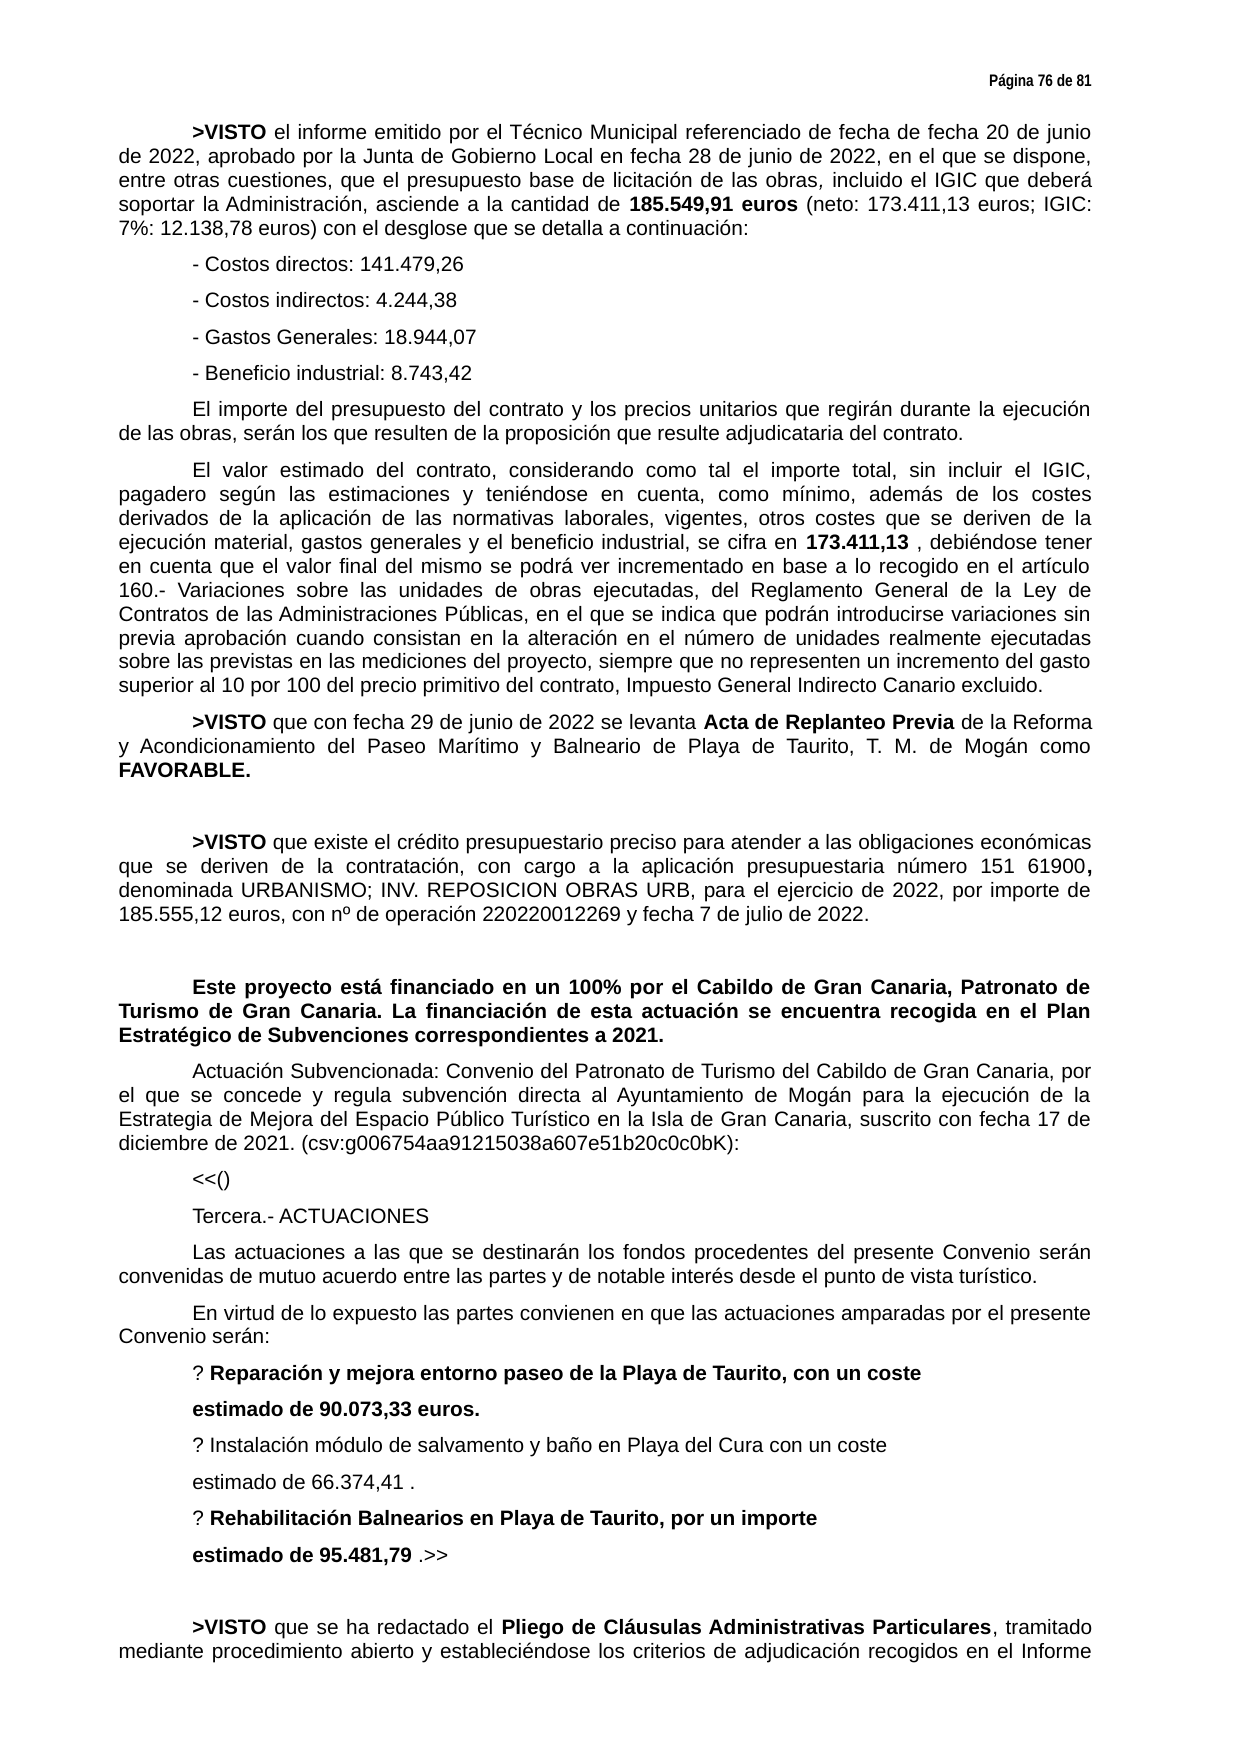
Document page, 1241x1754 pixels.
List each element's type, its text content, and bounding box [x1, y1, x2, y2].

text ? Rehabilitación Balnearios en Playa de Taurito, por un importe [118, 1506, 1092, 1530]
text >VISTO que con fecha 29 de junio de 2022 se levanta Acta de Replanteo Previa de la Reforma y Acondicionamiento del Paseo Marítimo y Balneario de Playa de Taurito, T. M. de Mogán como FAVORABLE. [118, 709, 1092, 781]
text El valor estimado del contrato, considerando como tal el importe total, sin incluir el IGIC, pagadero según las estimaciones y teniéndose en cuenta, como mínimo, además de los costes derivados de la aplicación de las normativas laborales, vigentes, otros costes que se deriven de la ejecución material, gastos generales y el beneficio industrial, se cifra en 173.411,13 , debiéndose tener en cuenta que el valor final del mismo se podrá ver incrementado en base a lo recogido en el artículo 160.- Variaciones sobre las unidades de obras ejecutadas, del Reglamento General de la Ley de Contratos de las Administraciones Públicas, en el que se indica que podrán introducirse variaciones sin previa aprobación cuando consistan en la alteración en el número de unidades realmente ejecutadas sobre las previstas en las mediciones del proyecto, siempre que no representen un incremento del gasto superior al 10 por 100 del precio primitivo del contrato, Impuesto General Indirecto Canario excluido. [118, 458, 1092, 697]
text - Costos directos: 141.479,26 [118, 252, 1092, 276]
text estimado de 95.481,79 .>> [118, 1542, 1092, 1566]
text - Costos indirectos: 4.244,38 [118, 288, 1092, 312]
text >VISTO que se ha redactado el Pliego de Cláusulas Administrativas Particulares, tramitado mediante procedimiento abierto y estableciéndose los criterios de adjudicación recogidos en el Informe [118, 1615, 1092, 1663]
text Tercera.- ACTUACIONES [118, 1204, 1092, 1228]
text - Beneficio industrial: 8.743,42 [118, 361, 1092, 385]
text Las actuaciones a las que se destinarán los fondos procedentes del presente Convenio serán convenidas de mutuo acuerdo entre las partes y de notable interés desde el punto de vista turístico. [118, 1240, 1092, 1288]
text En virtud de lo expuesto las partes convienen en que las actuaciones amparadas por el presente Convenio serán: [118, 1300, 1092, 1348]
text >VISTO el informe emitido por el Técnico Municipal referenciado de fecha de fecha 20 de junio de 2022, aprobado por la Junta de Gobierno Local en fecha 28 de junio de 2022, en el que se dispone, entre otras cuestiones, que el presupuesto base de licitación de las obras, incluido el IGIC que deberá soportar la Administración, asciende a la cantidad de 185.549,91 euros (neto: 173.411,13 euros; IGIC: 7%: 12.138,78 euros) con el desglose que se detalla a continuación: [118, 120, 1092, 239]
text estimado de 66.374,41 . [118, 1470, 1092, 1494]
text Actuación Subvencionada: Convenio del Patronato de Turismo del Cabildo de Gran Canaria, por el que se concede y regula subvención directa al Ayuntamiento de Mogán para la ejecución de la Estrategia de Mejora del Espacio Público Turístico en la Isla de Gran Canaria, suscrito con fecha 17 de diciembre de 2021. (csv:g006754aa91215038a607e51b20c0c0bK): [118, 1059, 1092, 1155]
text El importe del presupuesto del contrato y los precios unitarios que regirán durante la ejecución de las obras, serán los que resulten de la proposición que resulte adjudicataria del contrato. [118, 397, 1092, 445]
text Este proyecto está financiado en un 100% por el Cabildo de Gran Canaria, Patronato de Turismo de Gran Canaria. La financiación de esta actuación se encuentra recogida en el Plan Estratégico de Subvenciones correspondientes a 2021. [118, 975, 1092, 1047]
text ? Instalación módulo de salvamento y baño en Playa del Cura con un coste [118, 1433, 1092, 1457]
text >VISTO que existe el crédito presupuestario preciso para atender a las obligaciones económicas que se deriven de la contratación, con cargo a la aplicación presupuestaria número 151 61900, denominada URBANISMO; INV. REPOSICION OBRAS URB, para el ejercicio de 2022, por importe de 185.555,12 euros, con nº de operación 220220012269 y fecha 7 de julio de 2022. [118, 830, 1092, 926]
text ? Reparación y mejora entorno paseo de la Playa de Taurito, con un coste [118, 1361, 1092, 1384]
text - Gastos Generales: 18.944,07 [118, 324, 1092, 348]
text <<() [118, 1167, 1092, 1191]
text estimado de 90.073,33 euros. [118, 1397, 1092, 1421]
